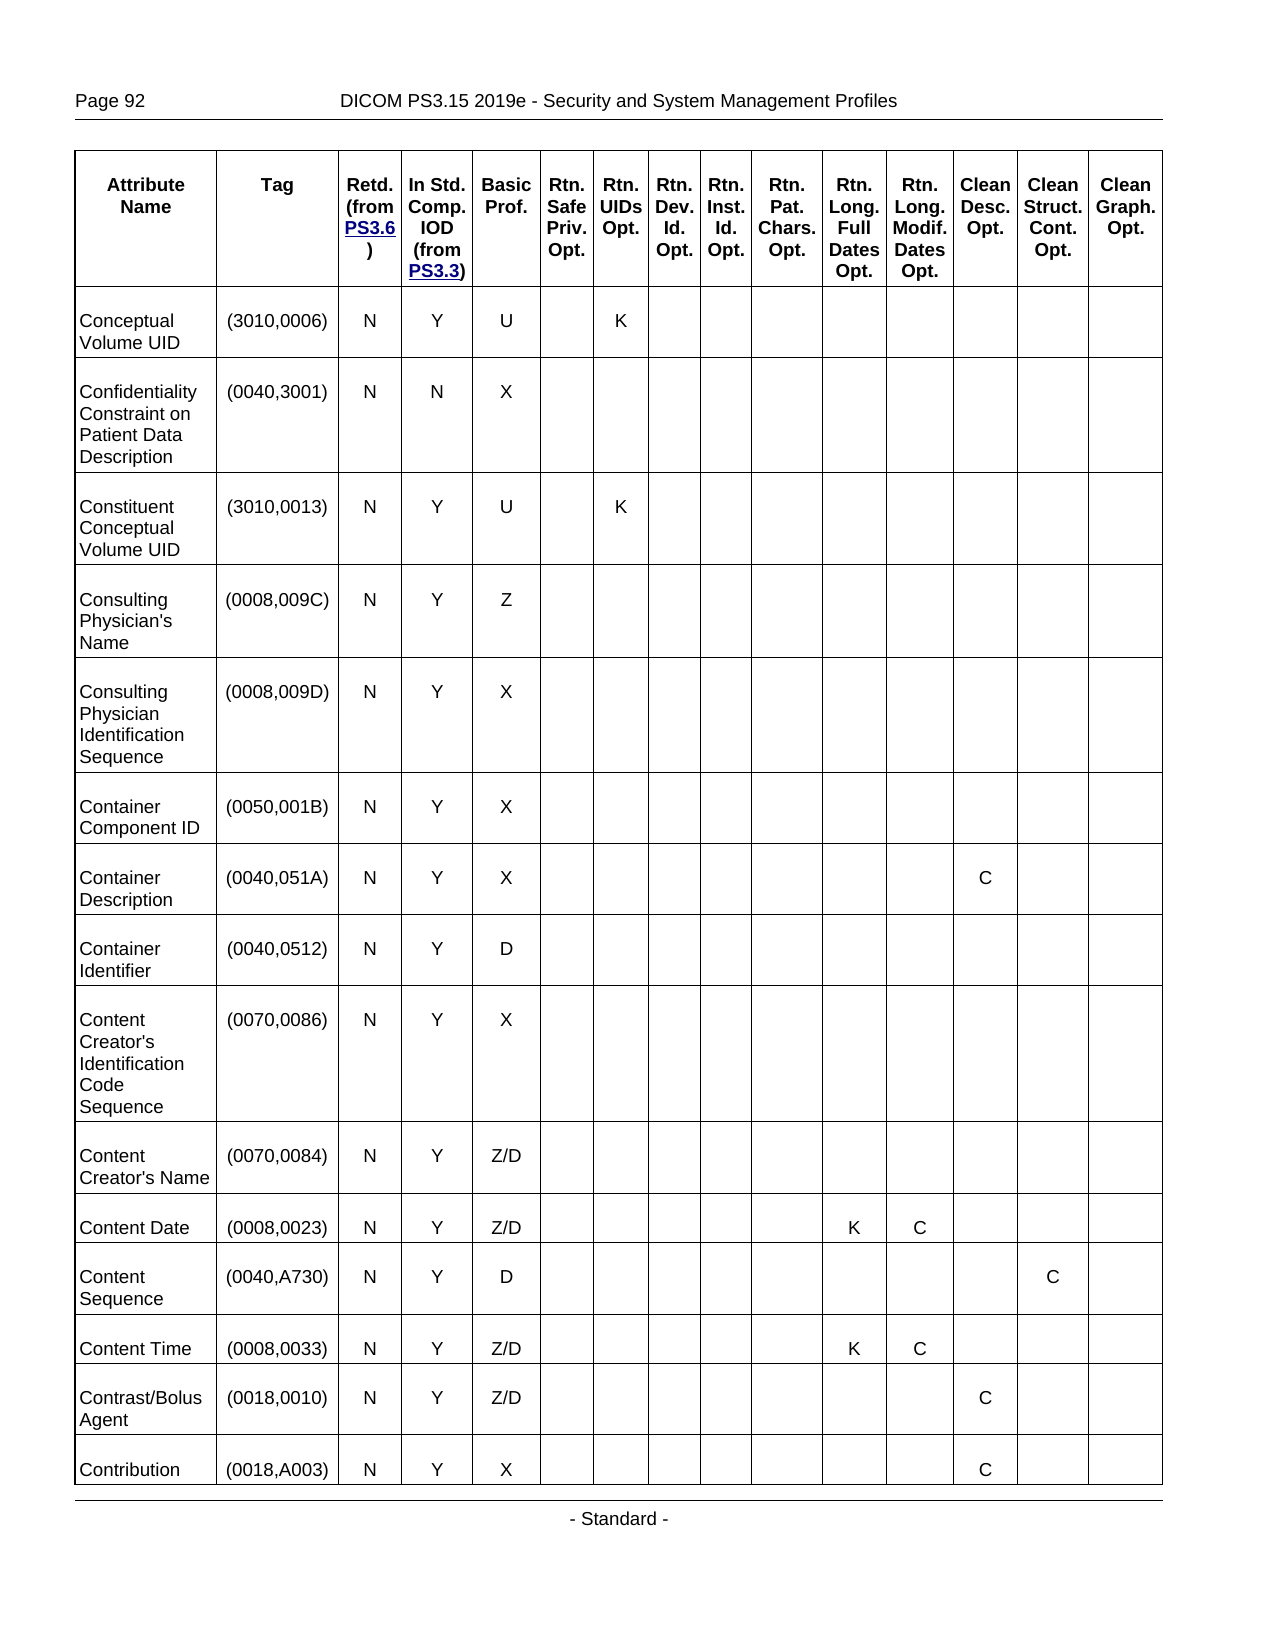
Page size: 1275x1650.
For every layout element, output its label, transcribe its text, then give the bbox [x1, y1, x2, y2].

table_cell [594, 915, 648, 985]
table_cell [1089, 658, 1162, 772]
table_cell [823, 844, 886, 914]
table_cell [594, 358, 648, 472]
table_cell K [823, 1194, 886, 1242]
table_cell [649, 1364, 700, 1434]
table_cell [594, 1364, 648, 1434]
table_cell [954, 565, 1017, 657]
table_header Rtn. Long. Full Dates Opt. [823, 151, 886, 286]
table_cell (0040,A730) [217, 1243, 338, 1313]
table_cell C [887, 1194, 953, 1242]
table_cell [701, 844, 751, 914]
table_cell D [473, 915, 540, 985]
table_cell N [339, 358, 401, 472]
table_cell Container Component ID [76, 773, 216, 843]
table_cell [1089, 986, 1162, 1121]
table_cell [649, 844, 700, 914]
table_cell C [954, 1435, 1017, 1484]
table_cell [887, 1122, 953, 1192]
table_cell [1089, 1435, 1162, 1484]
table_cell [701, 1315, 751, 1363]
table_cell Consulting Physician's Name [76, 565, 216, 657]
table_cell Y [402, 986, 472, 1121]
table_header Rtn. Pat. Chars. Opt. [752, 151, 822, 286]
table_cell [594, 658, 648, 772]
table_cell [887, 844, 953, 914]
table_header Clean Desc. Opt. [954, 151, 1017, 286]
table_cell [541, 1435, 593, 1484]
table_cell [887, 473, 953, 564]
table_cell [752, 773, 822, 843]
table_cell Y [402, 1364, 472, 1434]
table_cell (0008,0033) [217, 1315, 338, 1363]
table_cell [541, 1364, 593, 1434]
table_cell Z/D [473, 1315, 540, 1363]
table_cell [823, 565, 886, 657]
table_cell [752, 1194, 822, 1242]
table_cell (0050,001B) [217, 773, 338, 843]
table_cell [594, 1243, 648, 1313]
table_cell [649, 658, 700, 772]
table_cell [1018, 1435, 1088, 1484]
table_cell [1018, 844, 1088, 914]
table_cell [1018, 986, 1088, 1121]
table_cell [701, 1122, 751, 1192]
table_cell [954, 287, 1017, 357]
table_cell [541, 844, 593, 914]
table_cell [649, 473, 700, 564]
table_cell [954, 1122, 1017, 1192]
table_cell [1018, 915, 1088, 985]
table_cell [701, 287, 751, 357]
table_cell [649, 1194, 700, 1242]
table_cell Y [402, 773, 472, 843]
table_cell Content Date [76, 1194, 216, 1242]
table_cell U [473, 473, 540, 564]
table_cell [752, 658, 822, 772]
table_cell [752, 1315, 822, 1363]
table_cell [594, 1122, 648, 1192]
table_cell [594, 1435, 648, 1484]
table_cell [541, 287, 593, 357]
table_cell [1089, 358, 1162, 472]
table_cell [594, 844, 648, 914]
table_cell N [339, 1122, 401, 1192]
table_cell [752, 473, 822, 564]
table_cell [954, 473, 1017, 564]
table_cell Z [473, 565, 540, 657]
table_header Rtn. Dev. Id. Opt. [649, 151, 700, 286]
table_cell [649, 358, 700, 472]
table_cell [752, 1364, 822, 1434]
table_cell [594, 1315, 648, 1363]
table_header Clean Graph. Opt. [1089, 151, 1162, 286]
table_cell Z/D [473, 1364, 540, 1434]
table_cell (3010,0006) [217, 287, 338, 357]
table_cell N [339, 287, 401, 357]
table_cell [541, 1194, 593, 1242]
table_header Rtn. Safe Priv. Opt. [541, 151, 593, 286]
table_cell [1018, 1122, 1088, 1192]
table_cell Z/D [473, 1122, 540, 1192]
table_cell Y [402, 915, 472, 985]
table_cell Conceptual Volume UID [76, 287, 216, 357]
table_cell (0040,3001) [217, 358, 338, 472]
table_cell Y [402, 1315, 472, 1363]
table_cell [1089, 1122, 1162, 1192]
table_header In Std. Comp. IOD (from PS3.3) [402, 151, 472, 286]
table_header Attribute Name [76, 151, 216, 286]
table_cell [823, 658, 886, 772]
table_cell [887, 358, 953, 472]
table_cell K [594, 287, 648, 357]
table_cell [823, 915, 886, 985]
table_cell [541, 1315, 593, 1363]
table_cell [887, 287, 953, 357]
table_cell X [473, 844, 540, 914]
table_cell Y [402, 658, 472, 772]
table_cell [701, 358, 751, 472]
table_cell X [473, 358, 540, 472]
table_cell Constituent Conceptual Volume UID [76, 473, 216, 564]
table_cell N [339, 473, 401, 564]
table_cell [887, 986, 953, 1121]
table_cell [954, 658, 1017, 772]
table_cell [1089, 287, 1162, 357]
table_cell [1018, 1315, 1088, 1363]
table_cell X [473, 658, 540, 772]
table_cell [823, 1364, 886, 1434]
table_cell [541, 1243, 593, 1313]
table_cell [701, 658, 751, 772]
table_cell [1089, 565, 1162, 657]
table_cell [1089, 773, 1162, 843]
table_cell [1018, 1194, 1088, 1242]
table_cell K [594, 473, 648, 564]
table_cell Content Creator's Name [76, 1122, 216, 1192]
table_cell [1089, 915, 1162, 985]
table_cell Contrast/Bolus Agent [76, 1364, 216, 1434]
table_cell [752, 358, 822, 472]
table_cell K [823, 1315, 886, 1363]
table_cell X [473, 773, 540, 843]
table_cell N [339, 565, 401, 657]
table_cell (0008,0023) [217, 1194, 338, 1242]
table_cell D [473, 1243, 540, 1313]
table_cell Z/D [473, 1194, 540, 1242]
table_cell [823, 1243, 886, 1313]
table_cell Y [402, 844, 472, 914]
table_cell [541, 915, 593, 985]
table_cell [594, 773, 648, 843]
table_cell (0018,A003) [217, 1435, 338, 1484]
table_header Rtn. Long. Modif. Dates Opt. [887, 151, 953, 286]
table_header Basic Prof. [473, 151, 540, 286]
table_cell N [339, 986, 401, 1121]
table_cell Content Sequence [76, 1243, 216, 1313]
table_cell (0008,009C) [217, 565, 338, 657]
table_cell [752, 1243, 822, 1313]
table_cell [823, 773, 886, 843]
table_cell [541, 565, 593, 657]
table_cell [1018, 287, 1088, 357]
table_cell [823, 287, 886, 357]
table_cell [649, 1435, 700, 1484]
table_header Retd. (from PS3.6) [339, 151, 401, 286]
table_cell N [339, 915, 401, 985]
table_cell [1018, 1364, 1088, 1434]
table_cell [887, 773, 953, 843]
table_cell (0070,0084) [217, 1122, 338, 1192]
table_cell [701, 565, 751, 657]
table_cell Y [402, 473, 472, 564]
table_cell [649, 287, 700, 357]
table_cell [594, 1194, 648, 1242]
table_cell [541, 1122, 593, 1192]
table_cell X [473, 1435, 540, 1484]
table_cell [823, 358, 886, 472]
table_header Rtn. UIDs Opt. [594, 151, 648, 286]
table_header Tag [217, 151, 338, 286]
table_cell [954, 1315, 1017, 1363]
table_cell [541, 473, 593, 564]
table_cell [541, 358, 593, 472]
table_cell C [887, 1315, 953, 1363]
table_cell [752, 287, 822, 357]
table_cell [887, 1435, 953, 1484]
table_cell [701, 1243, 751, 1313]
table_cell [1089, 1243, 1162, 1313]
table_cell Contribution [76, 1435, 216, 1484]
table_cell Confidentiality Constraint on Patient Data Description [76, 358, 216, 472]
table_cell [541, 773, 593, 843]
table_cell [649, 1315, 700, 1363]
table_cell (0008,009D) [217, 658, 338, 772]
table_cell Y [402, 1122, 472, 1192]
table_cell [1089, 1194, 1162, 1242]
table_cell [887, 658, 953, 772]
table_cell [954, 1243, 1017, 1313]
table_cell [954, 773, 1017, 843]
table_cell [1018, 565, 1088, 657]
table_header Rtn. Inst. Id. Opt. [701, 151, 751, 286]
table_cell [823, 1435, 886, 1484]
table_cell N [339, 1315, 401, 1363]
table_cell C [954, 1364, 1017, 1434]
table_cell Content Time [76, 1315, 216, 1363]
table_cell C [954, 844, 1017, 914]
table_cell Y [402, 1194, 472, 1242]
table_cell [887, 915, 953, 985]
table_cell [701, 773, 751, 843]
table_cell [649, 986, 700, 1121]
table_cell [1089, 1364, 1162, 1434]
table_cell [823, 986, 886, 1121]
table_cell [649, 1243, 700, 1313]
table_cell N [402, 358, 472, 472]
table_header Clean Struct. Cont. Opt. [1018, 151, 1088, 286]
table_cell [541, 986, 593, 1121]
table_cell [954, 358, 1017, 472]
table_cell Y [402, 1243, 472, 1313]
table_cell U [473, 287, 540, 357]
table_cell [649, 915, 700, 985]
table_cell [752, 986, 822, 1121]
table_cell [752, 1122, 822, 1192]
table_cell (3010,0013) [217, 473, 338, 564]
table_cell [594, 986, 648, 1121]
table_cell [752, 565, 822, 657]
table_cell Container Description [76, 844, 216, 914]
table_cell X [473, 986, 540, 1121]
table_cell [1018, 473, 1088, 564]
table_cell [752, 915, 822, 985]
table_cell [701, 986, 751, 1121]
table_cell N [339, 658, 401, 772]
table_cell N [339, 1435, 401, 1484]
table_cell [541, 658, 593, 772]
table_cell Y [402, 565, 472, 657]
table_cell [954, 986, 1017, 1121]
table_cell [649, 773, 700, 843]
table_cell (0040,051A) [217, 844, 338, 914]
table_cell [701, 1194, 751, 1242]
table_cell (0018,0010) [217, 1364, 338, 1434]
table_cell [752, 1435, 822, 1484]
table_cell [649, 565, 700, 657]
table_cell (0070,0086) [217, 986, 338, 1121]
table_cell Content Creator's Identification Code Sequence [76, 986, 216, 1121]
table_cell [1018, 773, 1088, 843]
table_cell [701, 1364, 751, 1434]
table_cell Container Identifier [76, 915, 216, 985]
table_cell [823, 473, 886, 564]
table_cell [887, 565, 953, 657]
table_cell (0040,0512) [217, 915, 338, 985]
table_cell [954, 915, 1017, 985]
table_cell C [1018, 1243, 1088, 1313]
table_cell [823, 1122, 886, 1192]
table_cell N [339, 1243, 401, 1313]
table_cell [701, 473, 751, 564]
table_cell Y [402, 1435, 472, 1484]
table_cell [887, 1364, 953, 1434]
table_cell [1018, 358, 1088, 472]
table_cell Y [402, 287, 472, 357]
table_cell N [339, 1194, 401, 1242]
table_cell [1089, 473, 1162, 564]
table_cell [1089, 1315, 1162, 1363]
table_cell [649, 1122, 700, 1192]
table_cell [954, 1194, 1017, 1242]
table_cell N [339, 773, 401, 843]
table_cell [887, 1243, 953, 1313]
table_cell [701, 915, 751, 985]
table_cell [594, 565, 648, 657]
table_cell N [339, 844, 401, 914]
table_cell Consulting Physician Identification Sequence [76, 658, 216, 772]
table_cell [1018, 658, 1088, 772]
table_cell [1089, 844, 1162, 914]
table_cell [752, 844, 822, 914]
table_cell [701, 1435, 751, 1484]
table_cell N [339, 1364, 401, 1434]
